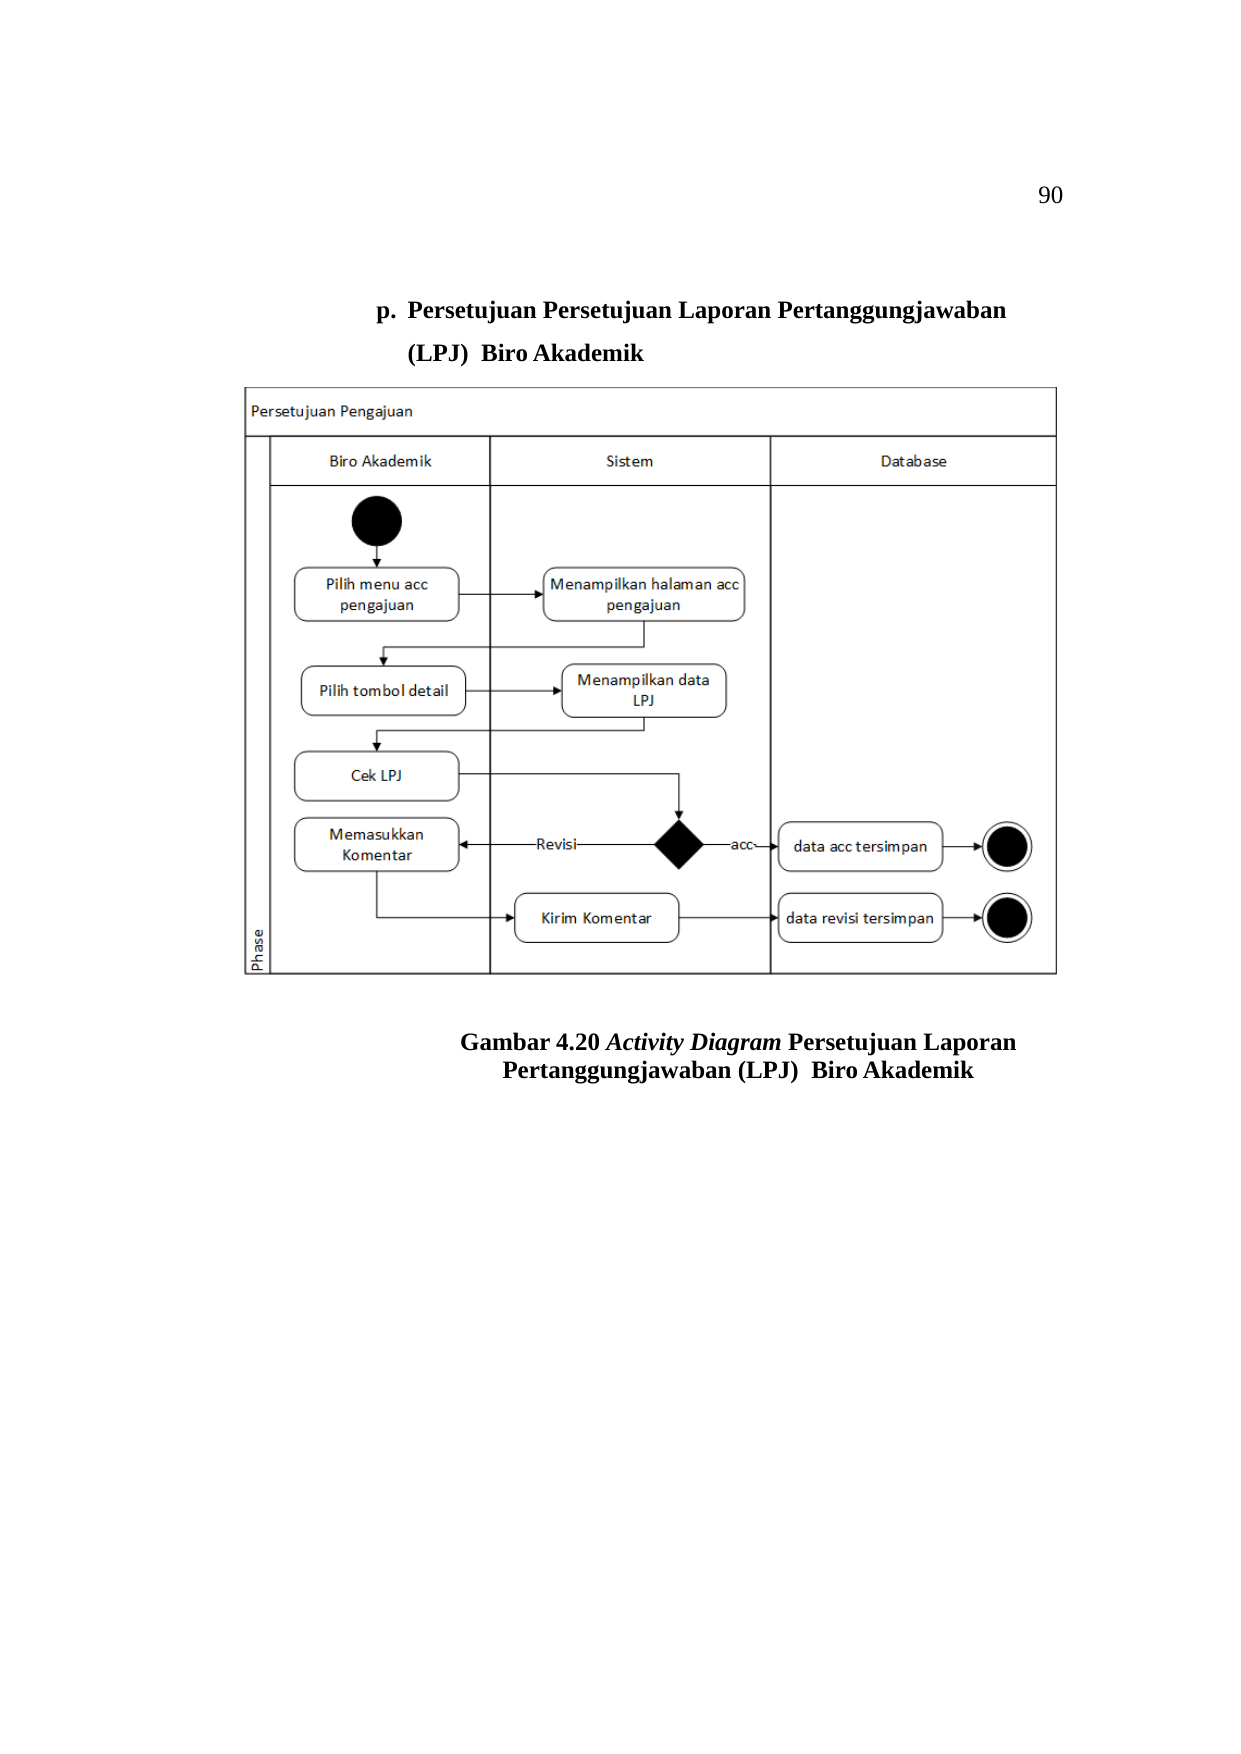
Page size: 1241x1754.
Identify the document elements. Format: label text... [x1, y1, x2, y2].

picture [242, 387, 1058, 980]
text Gambar 4.20 Activity Diagram Persetujuan Laporan Pertanggungjawaban (LPJ) Biro Akademik [413, 1027, 1063, 1084]
list Persetujuan Persetujuan Laporan Pertanggungjawaban (LPJ) Biro Akademik [376, 295, 1063, 367]
table_header [236, 381, 1063, 1014]
